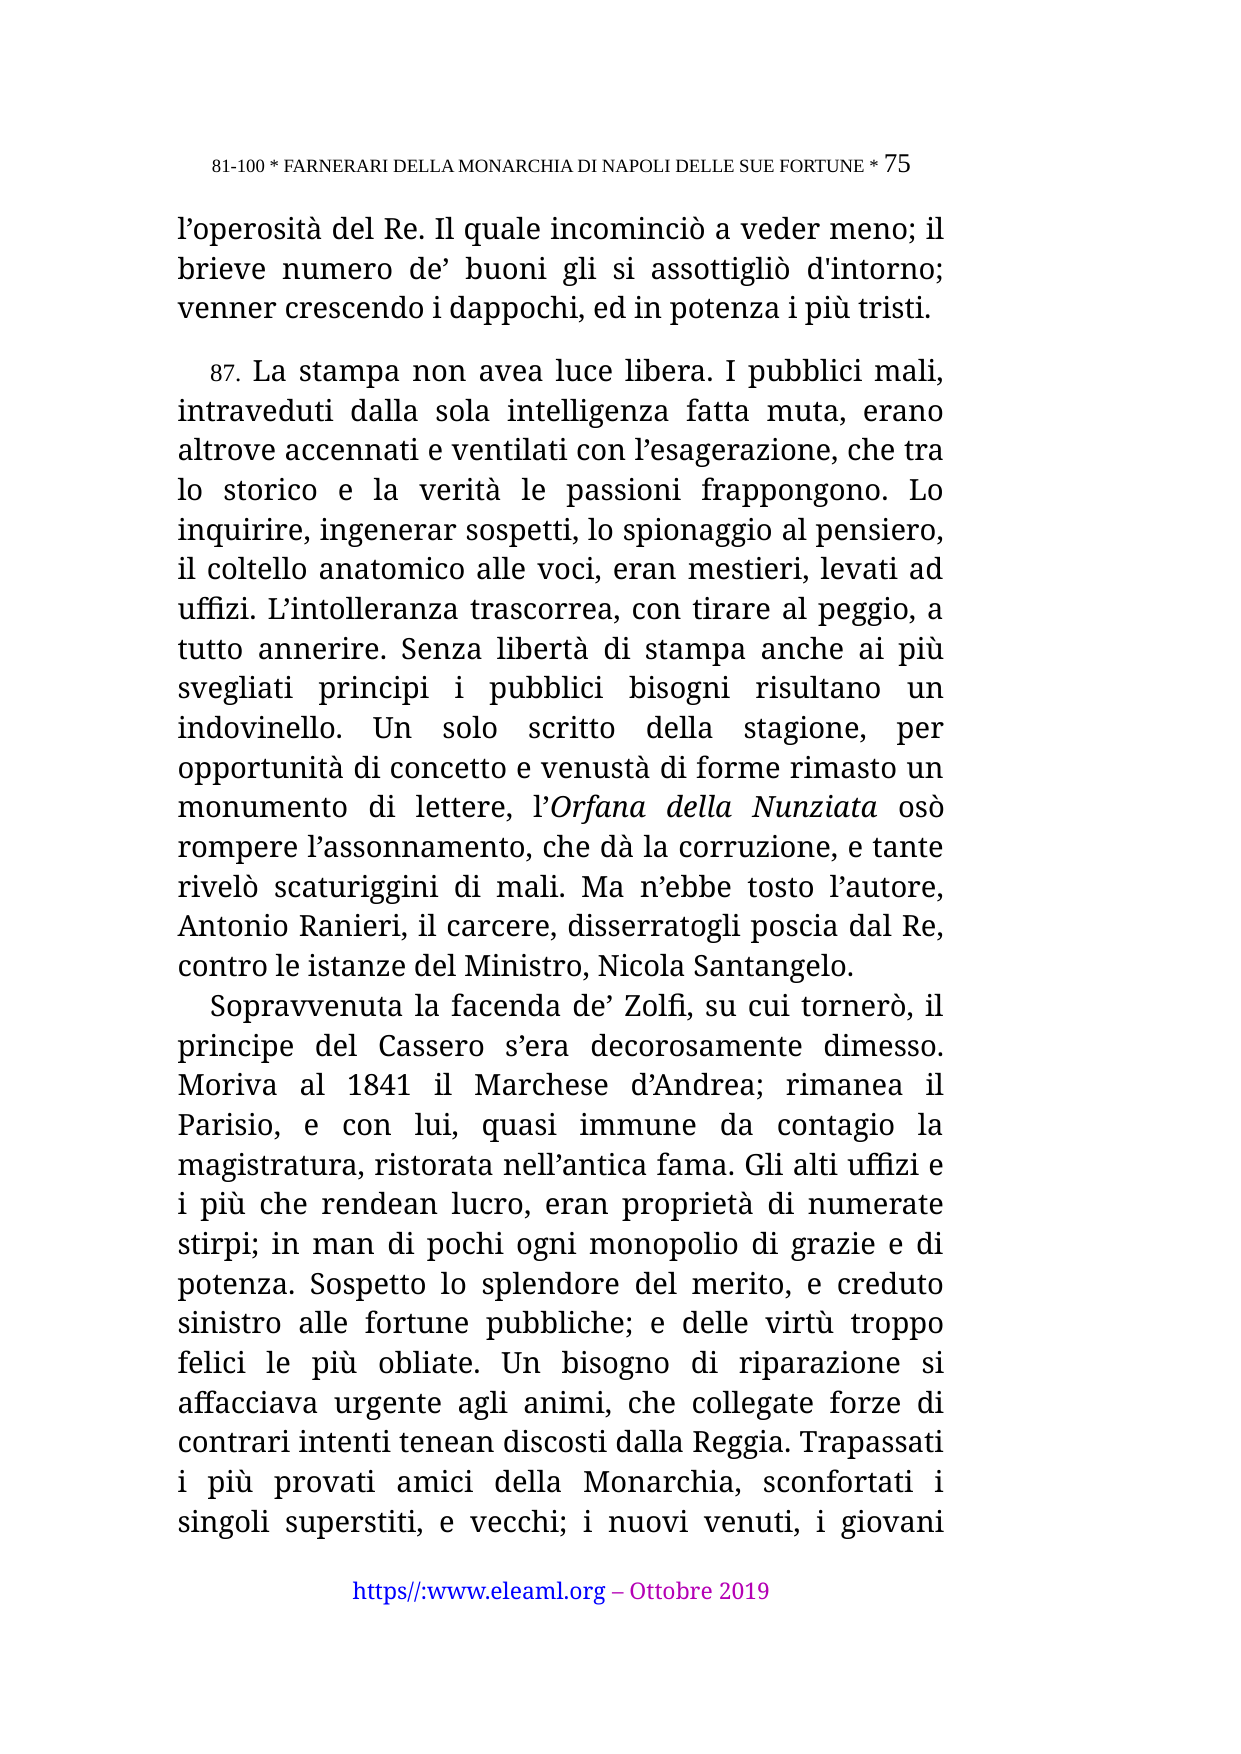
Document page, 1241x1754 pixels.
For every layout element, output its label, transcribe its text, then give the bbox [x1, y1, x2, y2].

text l’operosità del Re. Il quale incominciò a veder meno; il brieve numero de’ buoni gli si assottigliò d'intorno; venner crescendo i dappochi, ed in potenza i più tristi. [177, 208, 945, 327]
list La stampa non avea luce libera. I pubblici mali, intraveduti dalla sola intelligenza fatta muta, erano altrove accennati e ventilati con l’esagerazione, che tra lo storico e la verità le passioni frappongono. Lo inquirire, ingenerar sospetti, lo spionaggio al pensiero, il coltello anatomico alle voci, eran mestieri, levati ad uffizi. L’intolleranza trascorrea, con tirare al peggio, a tutto annerire. Senza libertà di stampa anche ai più svegliati principi i pubblici bisogni risultano un indovinello. Un solo scritto della stagione, per opportunità di concetto e venustà di forme rimasto un monumento di lettere, l’Orfana della Nunziata osò rompere l’assonnamento, che dà la corruzione, e tante rivelò scaturiggini di mali. Ma n’ebbe tosto l’autore, Antonio Ranieri, il carcere, disserratogli poscia dal Re, contro le istanze del Ministro, Nicola Santangelo. [177, 350, 945, 985]
text Sopravvenuta la facenda de’ Zolfi, su cui tornerò, il principe del Cassero s’era decorosamente dimesso. Moriva al 1841 il Marchese d’Andrea; rimanea il Parisio, e con lui, quasi immune da contagio la magistratura, ristorata nell’antica fama. Gli alti uffizi e i più che rendean lucro, eran proprietà di numerate stirpi; in man di pochi ogni monopolio di grazie e di potenza. Sospetto lo splendore del merito, e creduto sinistro alle fortune pubbliche; e delle virtù troppo felici le più obliate. Un bisogno di riparazione si affacciava urgente agli animi, che collegate forze di contrari intenti tenean discosti dalla Reggia. Trapassati i più provati amici della Monarchia, sconfortati i singoli superstiti, e vecchi; i nuovi venuti, i giovani [177, 985, 945, 1541]
